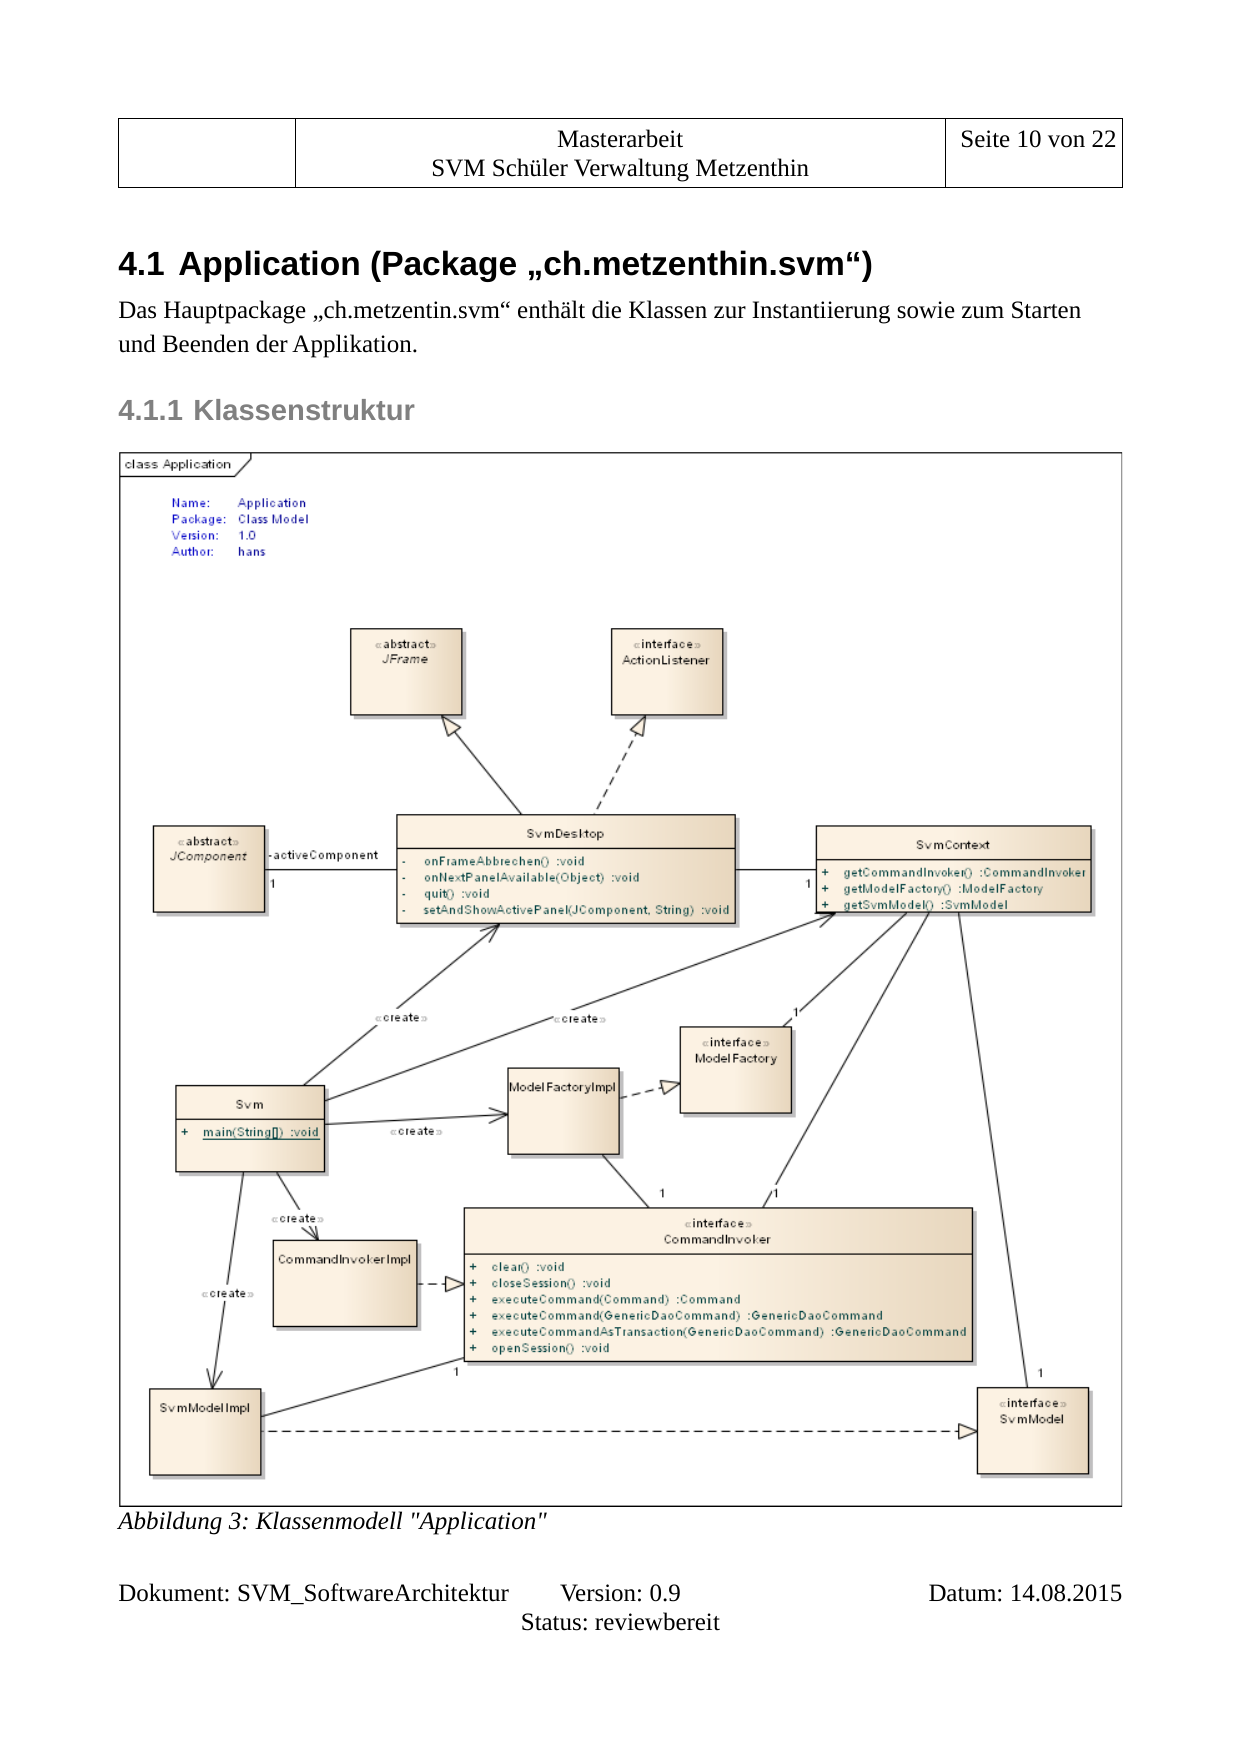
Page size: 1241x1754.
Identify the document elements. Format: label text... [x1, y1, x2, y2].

text Abbildung 3: Klassenmodell "Application" [118, 1507, 1122, 1535]
subtitle Klassenstruktur [118, 393, 1122, 426]
subtitle Application (Package „ch.metzenthin.svm“) [118, 244, 1122, 282]
picture [118, 451, 1123, 1507]
text Das Hauptpackage „ch.metzentin.svm“ enthält die Klassen zur Instantiierung sowie zum Starten und Beenden der Applikation. [118, 295, 1122, 358]
